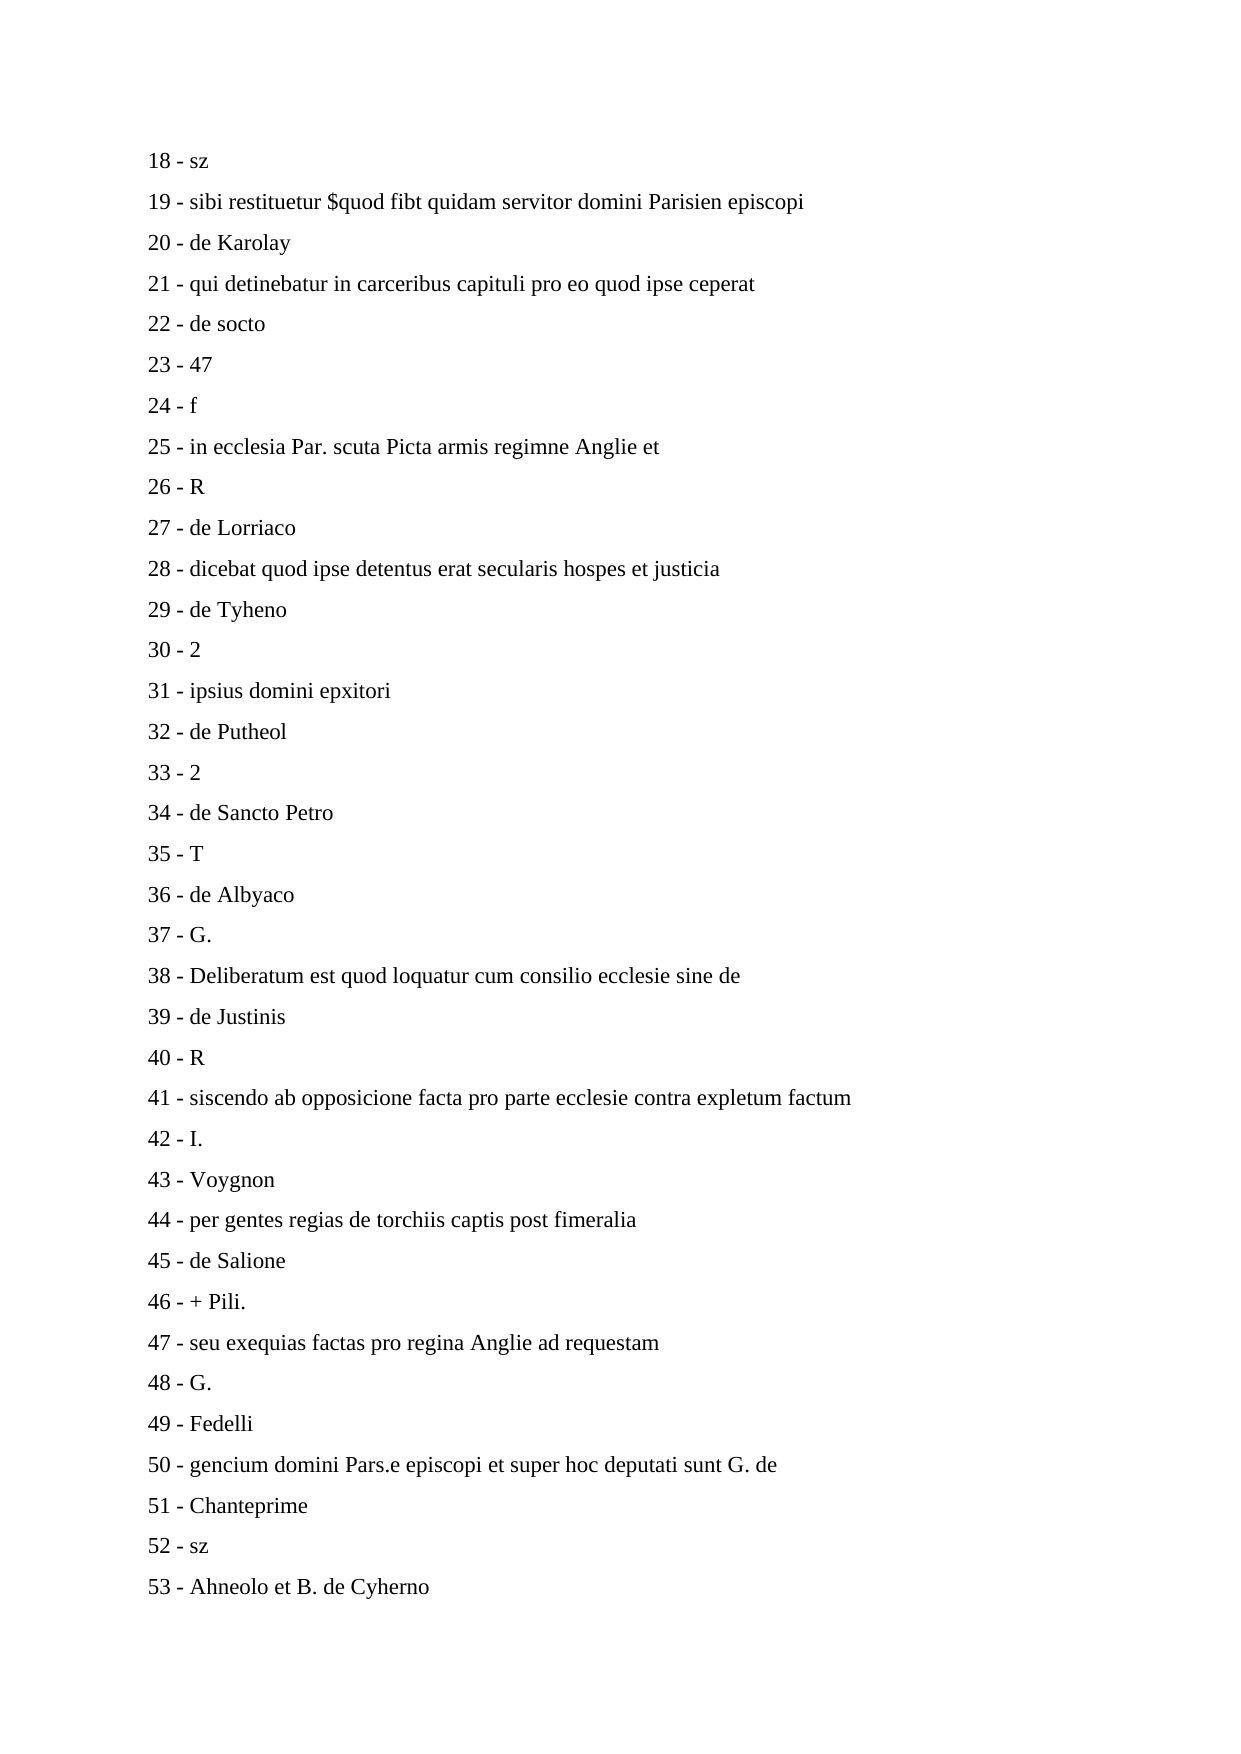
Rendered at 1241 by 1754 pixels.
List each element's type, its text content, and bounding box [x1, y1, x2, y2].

text 40 - R [148, 1044, 1093, 1070]
text 50 - gencium domini Pars.e episcopi et super hoc deputati sunt G. de [148, 1451, 1093, 1477]
text 28 - dicebat quod ipse detentus erat secularis hospes et justicia [148, 555, 1093, 581]
text 53 - Ahneolo et B. de Cyherno [148, 1573, 1093, 1599]
text 35 - T [148, 840, 1093, 866]
text 26 - R [148, 473, 1093, 500]
text 42 - I. [148, 1125, 1093, 1151]
text 21 - qui detinebatur in carceribus capituli pro eo quod ipse ceperat [148, 270, 1093, 296]
text 43 - Voygnon [148, 1166, 1093, 1192]
text 48 - G. [148, 1369, 1093, 1396]
text 34 - de Sancto Petro [148, 799, 1093, 826]
text 44 - per gentes regias de torchiis captis post fimeralia [148, 1207, 1093, 1233]
text 46 - + Pili. [148, 1288, 1093, 1314]
text 25 - in ecclesia Par. scuta Picta armis regimne Anglie et [148, 433, 1093, 459]
text 41 - siscendo ab opposicione facta pro parte ecclesie contra expletum factum [148, 1084, 1093, 1111]
text 38 - Deliberatum est quod loquatur cum consilio ecclesie sine de [148, 962, 1093, 988]
text 52 - sz [148, 1532, 1093, 1559]
text 47 - seu exequias factas pro regina Anglie ad requestam [148, 1329, 1093, 1355]
text 49 - Fedelli [148, 1410, 1093, 1437]
text 22 - de socto [148, 311, 1093, 337]
text 29 - de Tyheno [148, 596, 1093, 622]
text 45 - de Salione [148, 1247, 1093, 1274]
text 39 - de Justinis [148, 1003, 1093, 1029]
text 51 - Chanteprime [148, 1492, 1093, 1518]
text 18 - sz [148, 148, 1093, 174]
text 27 - de Lorriaco [148, 514, 1093, 541]
text 33 - 2 [148, 758, 1093, 785]
text 36 - de Albyaco [148, 881, 1093, 907]
text 37 - G. [148, 921, 1093, 948]
text 20 - de Karolay [148, 229, 1093, 255]
text 32 - de Putheol [148, 718, 1093, 744]
text 30 - 2 [148, 636, 1093, 663]
text 19 - sibi restituetur $quod fibt quidam servitor domini Parisien episcopi [148, 188, 1093, 215]
text 24 - f [148, 392, 1093, 418]
text 23 - 47 [148, 351, 1093, 378]
text 31 - ipsius domini epxitori [148, 677, 1093, 703]
